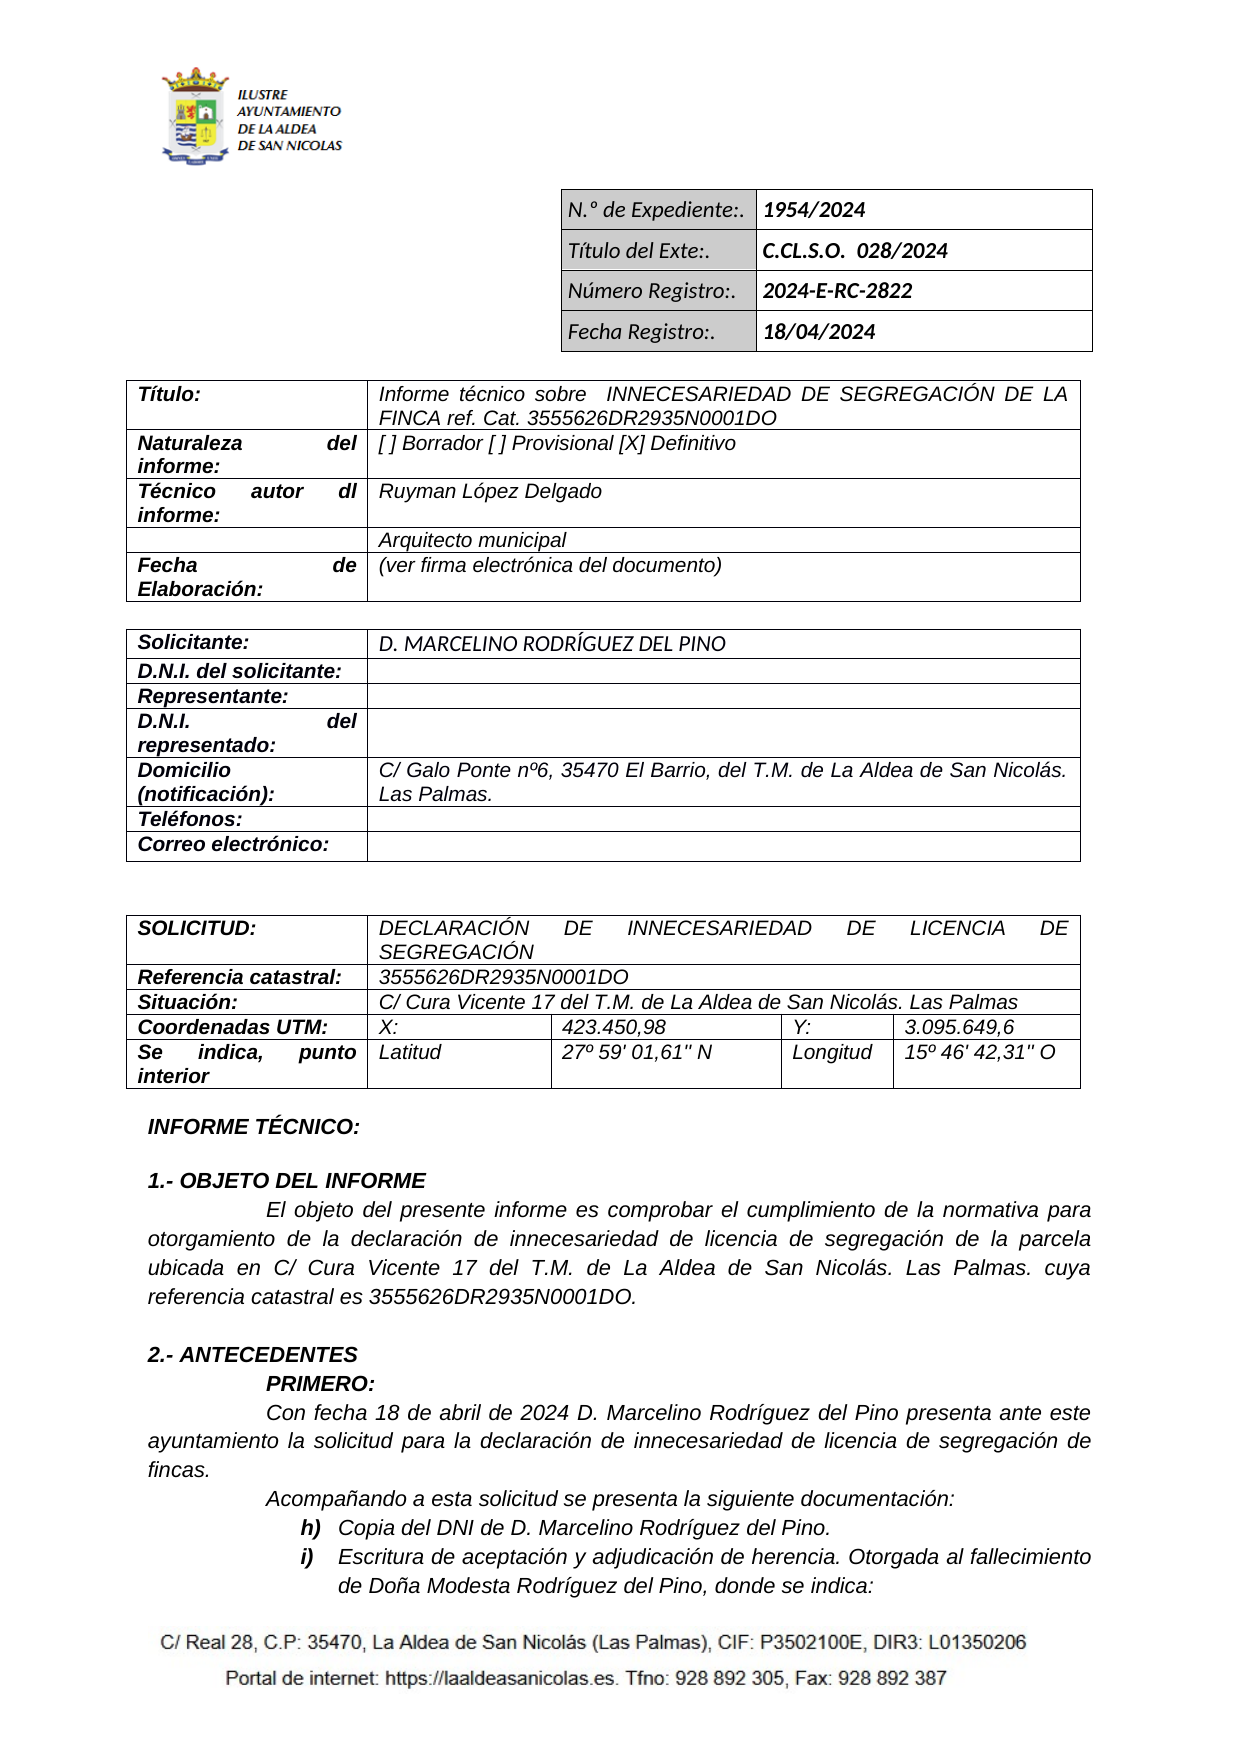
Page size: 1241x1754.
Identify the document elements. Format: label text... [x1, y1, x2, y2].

table_header 1954/2024 [757, 190, 1092, 229]
table_cell X: [368, 1015, 551, 1038]
table_cell Número Registro:. [562, 271, 756, 310]
table_cell Teléfonos: [127, 807, 367, 831]
table_cell [368, 659, 1080, 683]
table_cell D.N.I. del representado: [127, 709, 367, 757]
table_cell Situación: [127, 990, 367, 1013]
table_cell Fecha Registro:. [562, 311, 756, 351]
text 2.- ANTECEDENTES [148, 1342, 1093, 1367]
picture [148, 1626, 1034, 1694]
table_header SOLICITUD: [127, 916, 367, 963]
table_cell [368, 709, 1080, 757]
table_header Solicitante: [127, 630, 367, 658]
text Acompañando a esta solicitud se presenta la siguiente documentación: [148, 1486, 1093, 1512]
text El objeto del presente informe es comprobar el cumplimiento de la normativa para otorgamiento de la declaración de innecesariedad de licencia de segregación de la parcela ubicada en C/ Cura Vicente 17 del T.M. de La Aldea de San Nicolás. Las Palmas. cuya referencia catastral es 3555626DR2935N0001DO. [148, 1197, 1093, 1309]
table_header N.º de Expediente:. [562, 190, 756, 229]
table_header D. MARCELINO RODRÍGUEZ DEL PINO [368, 630, 1080, 658]
table_cell Latitud [368, 1040, 551, 1087]
table_cell Se indica, punto interior [127, 1040, 367, 1087]
table_cell Coordenadas UTM: [127, 1015, 367, 1038]
table_cell Representante: [127, 684, 367, 708]
table_header Informe técnico sobre INNECESARIEDAD DE SEGREGACIÓN DE LA FINCA ref. Cat. 3555626DR2935N0001DO [368, 381, 1080, 429]
table_cell C/ Cura Vicente 17 del T.M. de La Aldea de San Nicolás. Las Palmas [368, 990, 1080, 1013]
table_cell Correo electrónico: [127, 832, 367, 861]
table_cell Y: [782, 1015, 893, 1038]
table_cell Arquitecto municipal [368, 528, 1080, 552]
table_cell Título del Exte:. [562, 230, 756, 269]
table_cell [368, 807, 1080, 831]
text PRIMERO: [148, 1371, 1093, 1396]
table_cell [368, 684, 1080, 708]
table_cell 15º 46' 42,31'' O [894, 1040, 1080, 1087]
text INFORME TÉCNICO: [148, 1114, 1093, 1139]
table_cell 3555626DR2935N0001DO [368, 965, 1080, 988]
text Con fecha 18 de abril de 2024 D. Marcelino Rodríguez del Pino presenta ante este ayuntamiento la solicitud para la declaración de innecesariedad de licencia de segregación de fincas. [148, 1399, 1093, 1483]
table_cell Fecha de Elaboración: [127, 553, 367, 601]
table_cell Ruyman López Delgado [368, 479, 1080, 527]
table_cell D.N.I. del solicitante: [127, 659, 367, 683]
table_cell Naturaleza del informe: [127, 430, 367, 478]
picture [148, 59, 358, 173]
table_cell C/ Galo Ponte nº6, 35470 El Barrio, del T.M. de La Aldea de San Nicolás. Las Palmas. [368, 758, 1080, 806]
table_cell [368, 832, 1080, 861]
table_cell Longitud [782, 1040, 893, 1087]
table_header Título: [127, 381, 367, 429]
text 1.- OBJETO DEL INFORME [148, 1168, 1093, 1193]
table_header DECLARACIÓN DE INNECESARIEDAD DE LICENCIA DE SEGREGACIÓN [368, 916, 1080, 963]
table_cell (ver firma electrónica del documento) [368, 553, 1080, 601]
table_cell C.CL.S.O. 028/2024 [757, 230, 1092, 269]
table_cell Domicilio (notificación): [127, 758, 367, 806]
list Copia del DNI de D. Marcelino Rodríguez del Pino. [300, 1515, 1093, 1541]
table_cell [ ] Borrador [ ] Provisional [X] Definitivo [368, 430, 1080, 478]
table_cell [127, 528, 367, 552]
table_cell Técnico autor dl informe: [127, 479, 367, 527]
table_cell 423.450,98 [552, 1015, 781, 1038]
table_cell Referencia catastral: [127, 965, 367, 988]
table_cell 18/04/2024 [757, 311, 1092, 351]
table_cell 3.095.649,6 [894, 1015, 1080, 1038]
table_cell 2024-E-RC-2822 [757, 271, 1092, 310]
table_cell 27º 59' 01,61'' N [552, 1040, 781, 1087]
list Escritura de aceptación y adjudicación de herencia. Otorgada al fallecimiento de Doña Modesta Rodríguez del Pino, donde se indica: [300, 1544, 1093, 1598]
